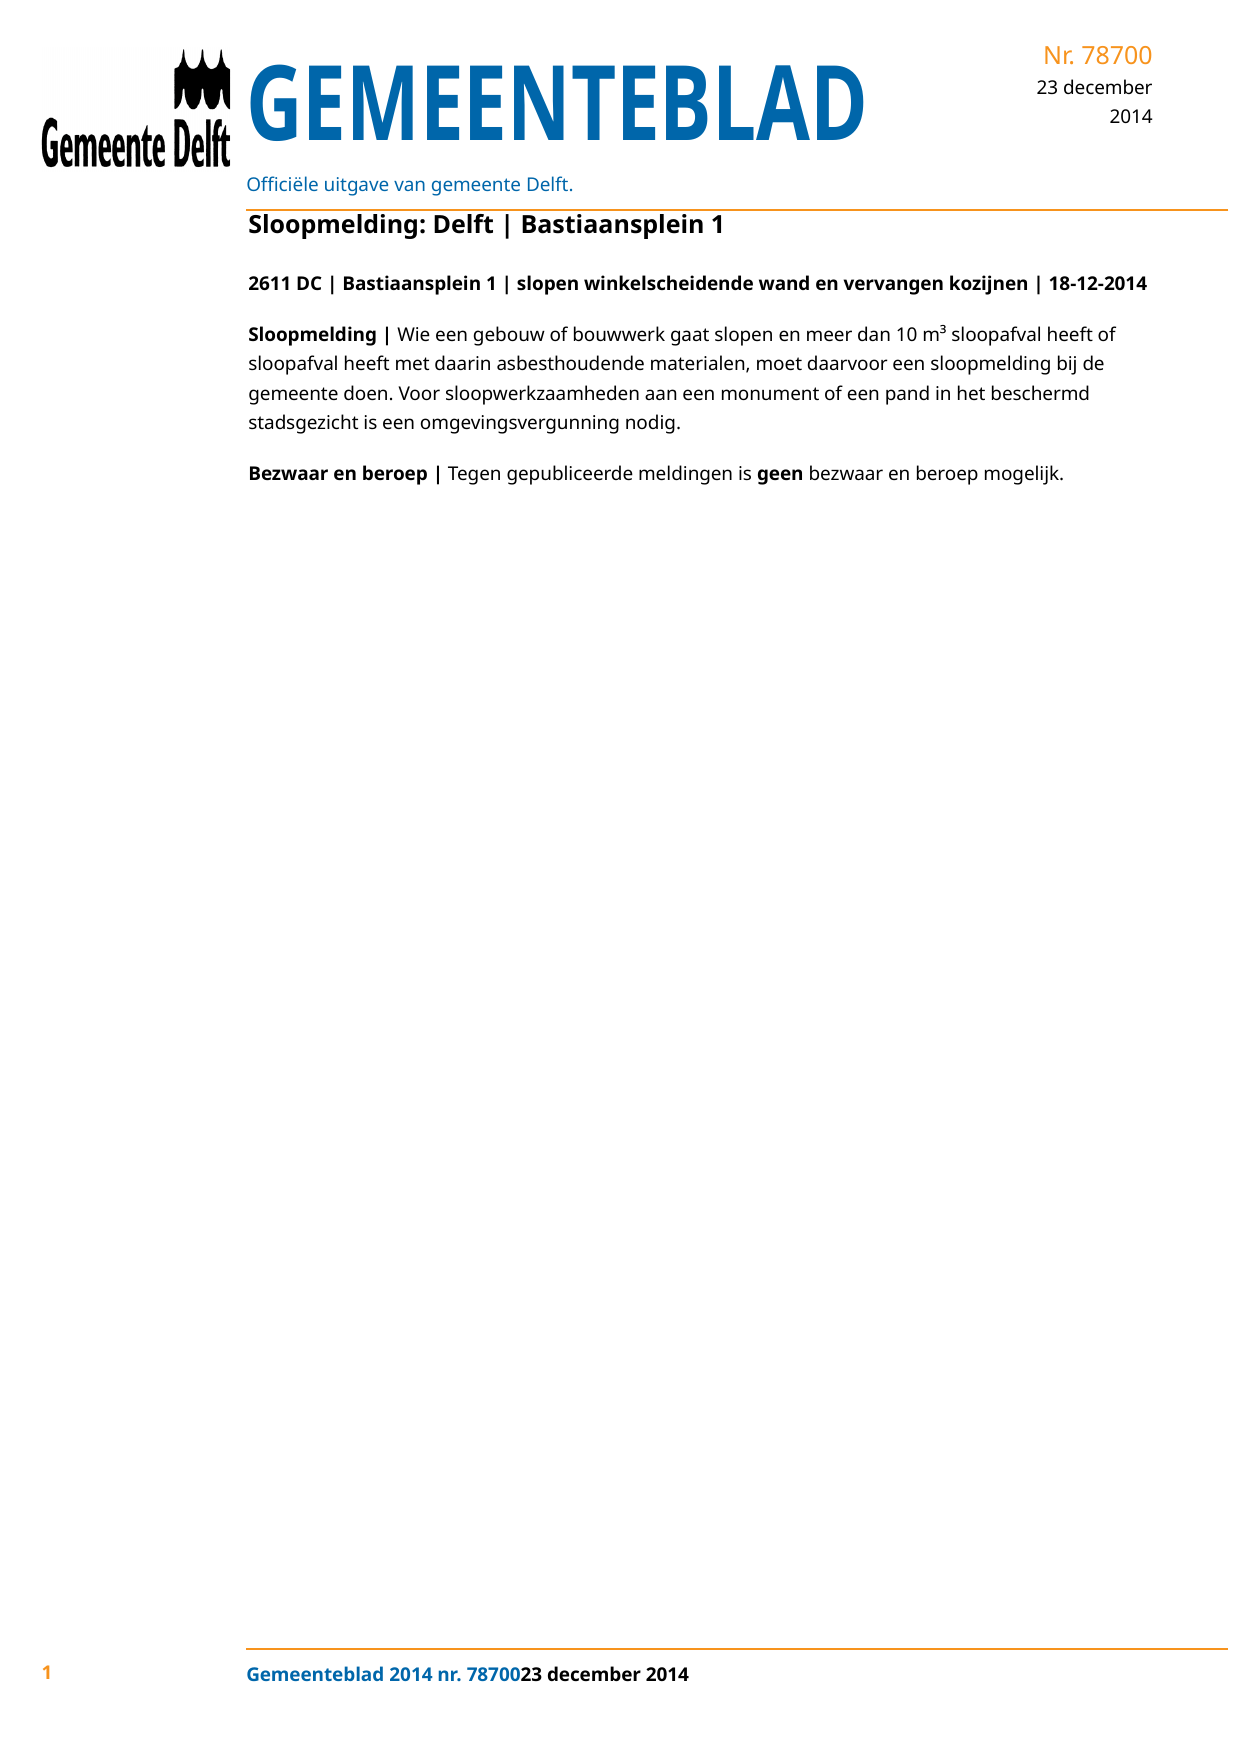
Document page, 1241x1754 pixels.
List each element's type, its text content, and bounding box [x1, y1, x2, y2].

text Sloopmelding: Delft | Bastiaansplein 1 [248, 211, 1152, 241]
text 2611 DC | Bastiaansplein 1 | slopen winkelscheidende wand en vervangen kozijnen | 18-12-2014 [248, 270, 1152, 296]
picture [41, 47, 231, 172]
text Sloopmelding | Wie een gebouw of bouwwerk gaat slopen en meer dan 10 m³ sloopafval heeft of sloopafval heeft met daarin asbesthoudende materialen, moet daarvoor een sloopmelding bij de gemeente doen. Voor sloopwerkzaamheden aan een monument of een pand in het beschermd stadsgezicht is een omgevingsvergunning nodig. [248, 321, 1152, 435]
text Bezwaar en beroep | Tegen gepubliceerde meldingen is geen bezwaar en beroep mogelijk. [248, 460, 1152, 486]
